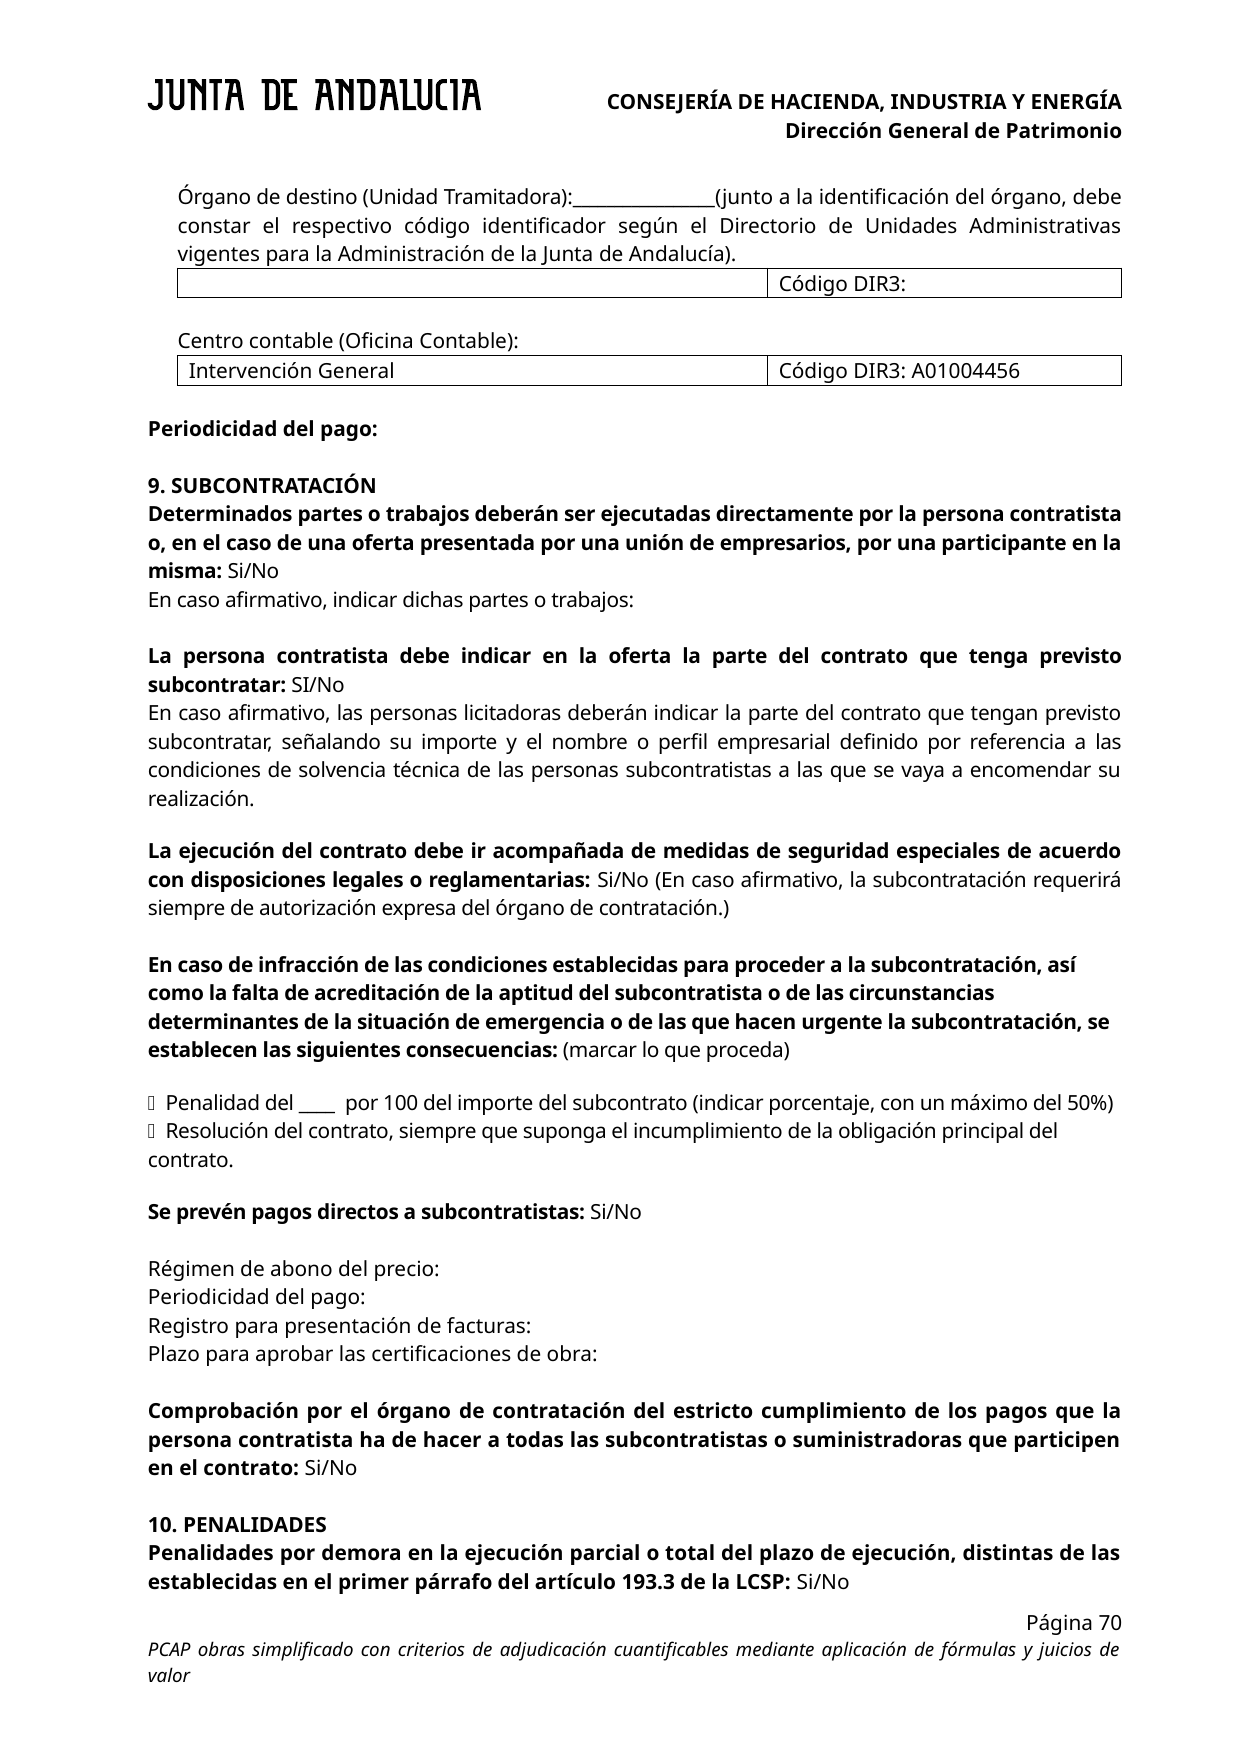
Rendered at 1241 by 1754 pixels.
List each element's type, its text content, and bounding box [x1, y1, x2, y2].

text La persona contratista debe indicar en la oferta la parte del contrato que tenga previsto subcontratar: SI/No [148, 642, 1122, 698]
text Se prevén pagos directos a subcontratistas: Si/No [148, 1197, 1122, 1226]
text Registro para presentación de facturas: [148, 1311, 1122, 1339]
table_header Código DIR3: A01004456 [768, 356, 1121, 384]
text 9. SUBCONTRATACIÓN [148, 471, 1122, 499]
text En caso de infracción de las condiciones establecidas para proceder a la subcontratación, así como la falta de acreditación de la aptitud del subcontratista o de las circunstancias determinantes de la situación de emergencia o de las que hacen urgente la subcontratación, se establecen las siguientes consecuencias: (marcar lo que proceda) [148, 950, 1122, 1064]
text 10. PENALIDADES [148, 1510, 1122, 1538]
table_header Intervención General [178, 356, 767, 384]
table_header Código DIR3: [768, 269, 1121, 297]
table_header [178, 269, 767, 297]
text Plazo para aprobar las certificaciones de obra: [148, 1339, 1122, 1368]
text Periodicidad del pago: [148, 1282, 1122, 1311]
text Periodicidad del pago: [148, 414, 1122, 442]
text Comprobación por el órgano de contratación del estricto cumplimiento de los pagos que la persona contratista ha de hacer a todas las subcontratistas o suministradoras que participen en el contrato: Si/No [148, 1396, 1122, 1482]
text La ejecución del contrato debe ir acompañada de medidas de seguridad especiales de acuerdo con disposiciones legales o reglamentarias: Si/No (En caso afirmativo, la subcontratación requerirá siempre de autorización expresa del órgano de contratación.) [148, 836, 1122, 922]
text Órgano de destino (Unidad Tramitadora):_________________(junto a la identificación del órgano, debe constar el respectivo código identificador según el Directorio de Unidades Administrativas vigentes para la Administración de la Junta de Andalucía). [177, 182, 1122, 268]
text Centro contable (Oficina Contable): [177, 327, 1122, 355]
text Penalidades por demora en la ejecución parcial o total del plazo de ejecución, distintas de las establecidas en el primer párrafo del artículo 193.3 de la LCSP: Si/No [148, 1538, 1122, 1595]
text Determinados partes o trabajos deberán ser ejecutadas directamente por la persona contratista o, en el caso de una oferta presentada por una unión de empresarios, por una participante en la misma: Si/No [148, 499, 1122, 585]
text  Penalidad del ____ por 100 del importe del subcontrato (indicar porcentaje, con un máximo del 50%) [148, 1088, 1122, 1116]
text En caso afirmativo, las personas licitadoras deberán indicar la parte del contrato que tengan previsto subcontratar, señalando su importe y el nombre o perfil empresarial definido por referencia a las condiciones de solvencia técnica de las personas subcontratistas a las que se vaya a encomendar su realización. [148, 698, 1122, 812]
text En caso afirmativo, indicar dichas partes o trabajos: [148, 585, 1122, 613]
text Régimen de abono del precio: [148, 1254, 1122, 1282]
text  Resolución del contrato, siempre que suponga el incumplimiento de la obligación principal del contrato. [148, 1116, 1122, 1173]
